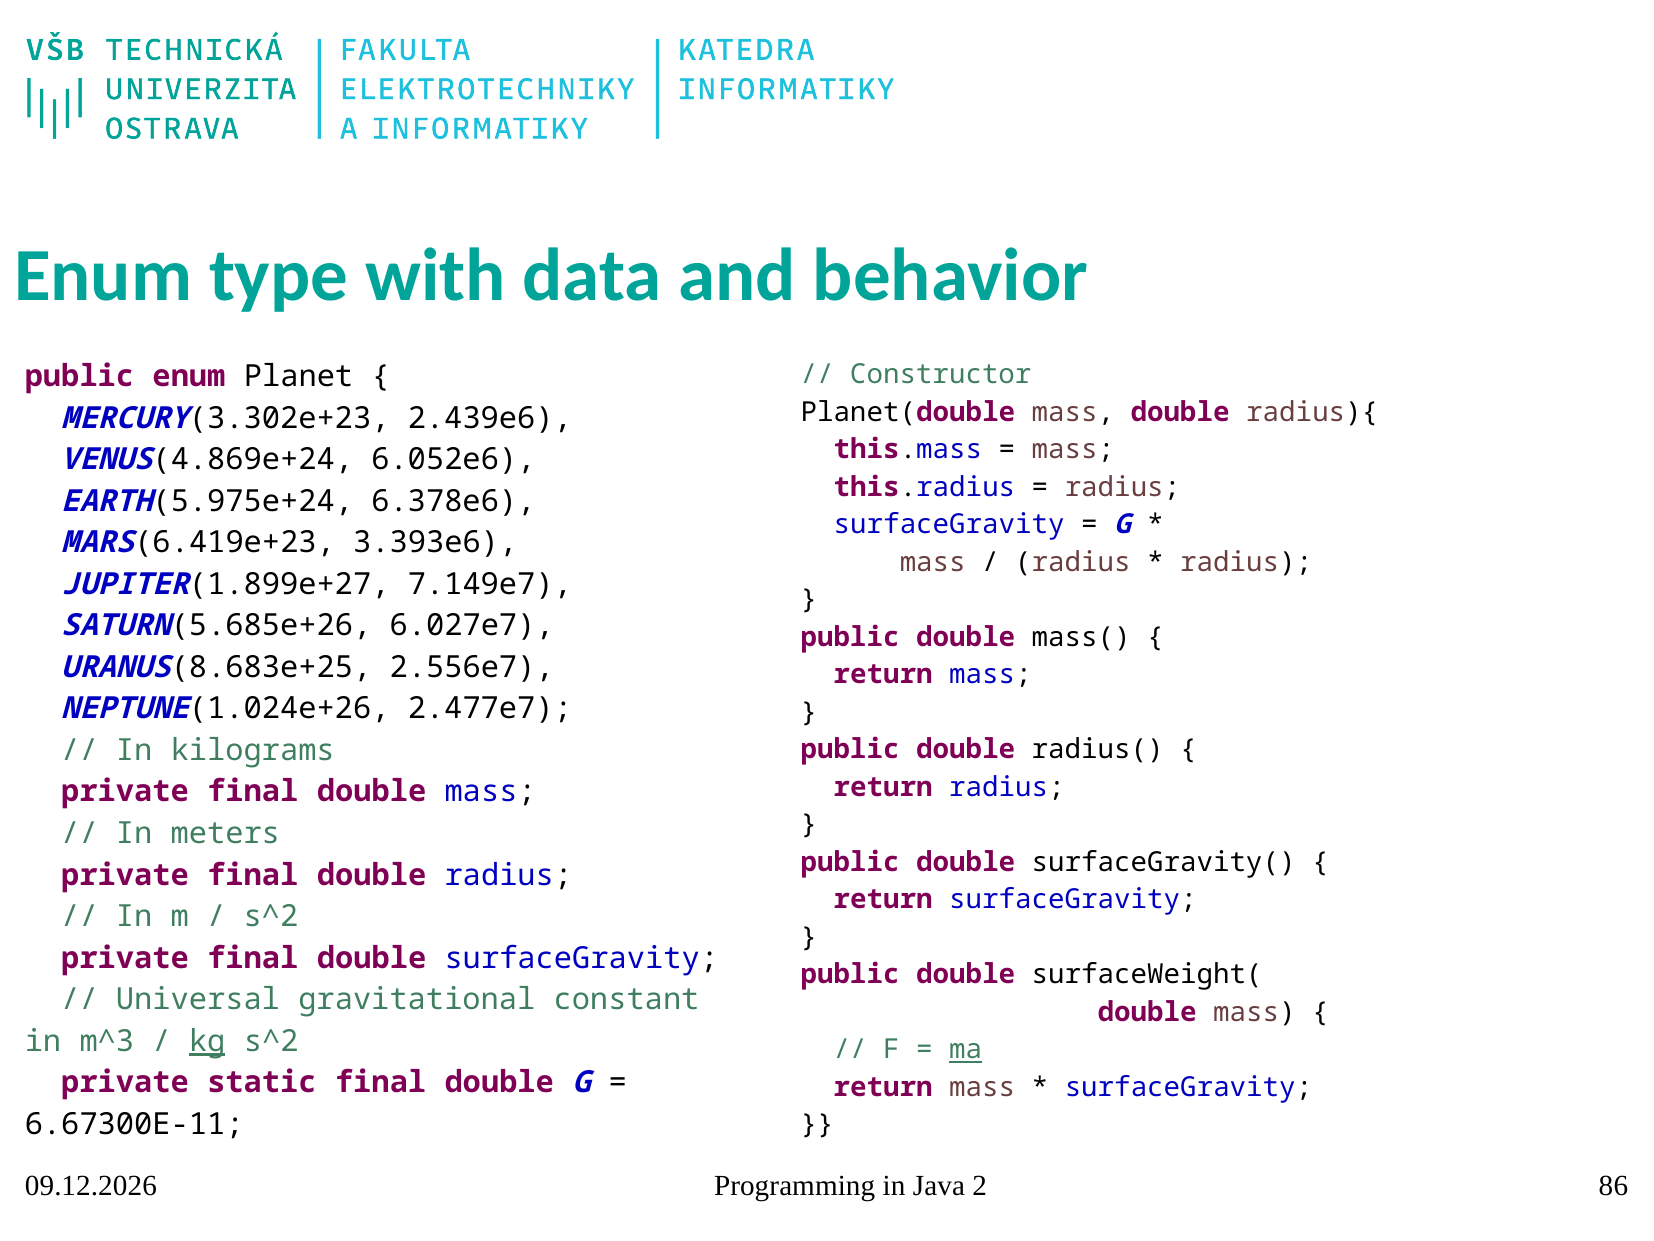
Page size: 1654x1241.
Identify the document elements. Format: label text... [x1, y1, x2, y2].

title Enum type with data and behavior [14, 165, 1619, 319]
list // Constructor Planet(double mass, double radius){ this.mass = mass; this.radius = radius; surfaceGravity = G * mass / (radius * radius); } public double mass() { return mass; } public double radius() { return radius; } public double surfaceGravity() { return surfaceGravity; } public double surfaceWeight( double mass) { // F = ma return mass * surfaceGravity; }} [767, 354, 1606, 1146]
picture [26, 31, 894, 139]
list public enum Planet { MERCURY(3.302e+23, 2.439e6), VENUS(4.869e+24, 6.052e6), EARTH(5.975e+24, 6.378e6), MARS(6.419e+23, 3.393e6), JUPITER(1.899e+27, 7.149e7), SATURN(5.685e+26, 6.027e7), URANUS(8.683e+25, 2.556e7), NEPTUNE(1.024e+26, 2.477e7); // In kilograms private final double mass; // In meters private final double radius; // In m / s^2 private final double surfaceGravity; // Universal gravitational constant in m^3 / kg s^2 private static final double G = 6.67300E-11; [24, 354, 745, 1146]
